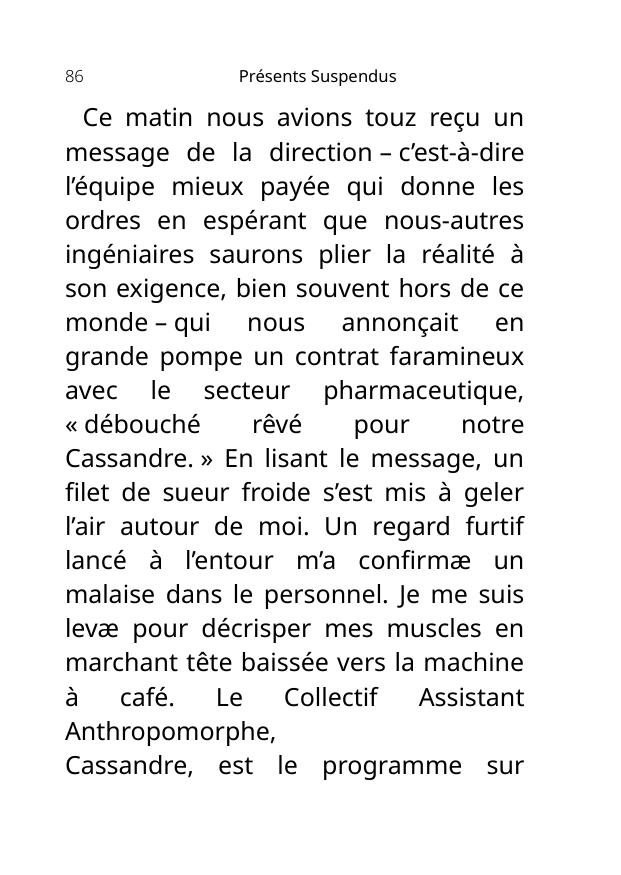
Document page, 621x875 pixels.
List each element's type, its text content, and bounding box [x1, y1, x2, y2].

text Ce matin nous avions touz reçu un message de la direction – c’est-à-dire l’équipe mieux payée qui donne les ordres en espérant que nous-autres ingéniaires saurons plier la réalité à son exigence, bien souvent hors de ce monde – qui nous annonçait en grande pompe un contrat faramineux avec le secteur pharmaceutique, « débouché rêvé pour notre Cassandre. » En lisant le message, un filet de sueur froide s’est mis à geler l’air autour de moi. Un regard furtif lancé à l’entour m’a confirmæ un malaise dans le personnel. Je me suis levæ pour décrisper mes muscles en marchant tête baissée vers la machine à café. Le Collectif Assistant Anthropomorphe, Cassandre, est le programme sur [65, 100, 524, 781]
